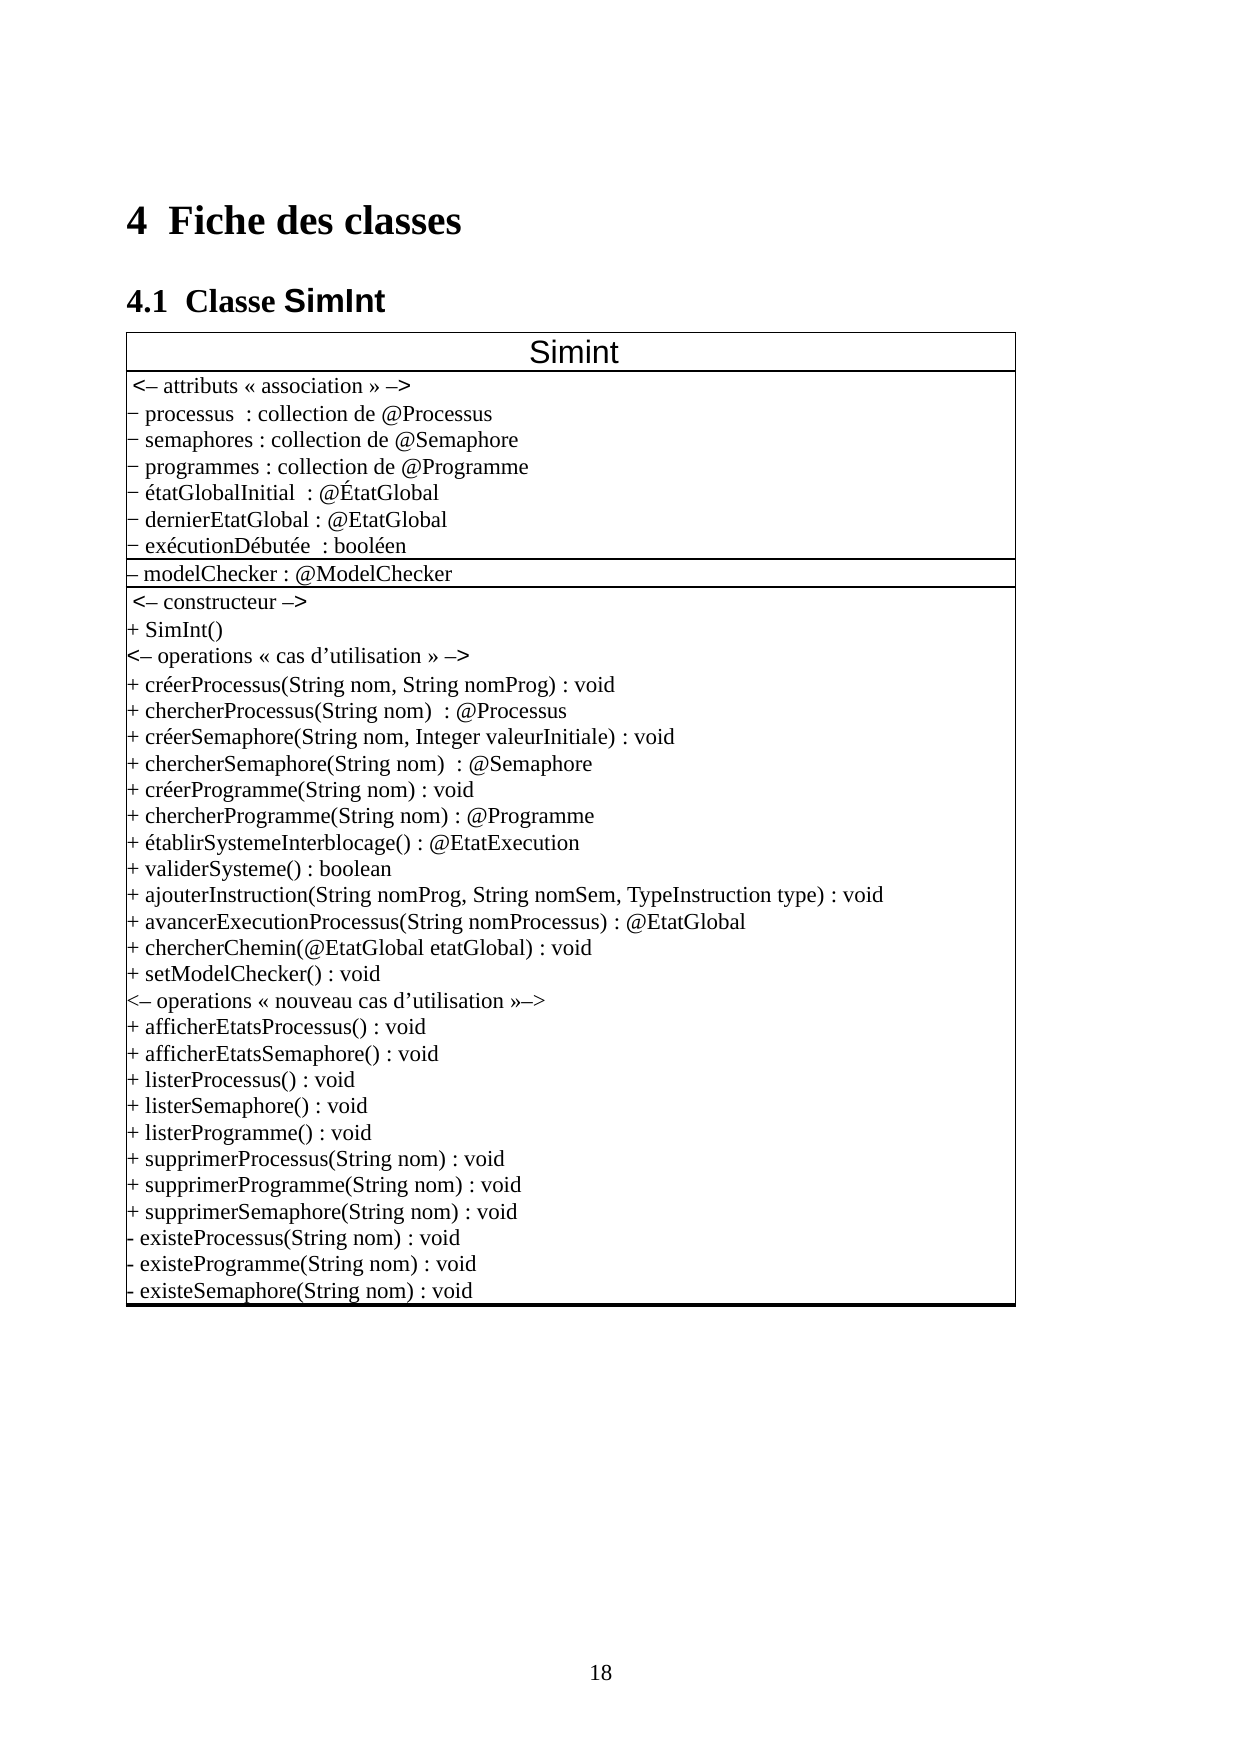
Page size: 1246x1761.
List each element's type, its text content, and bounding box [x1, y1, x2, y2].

table_cell + supprimerProgramme(String nom) : void [127, 1171, 1015, 1198]
table_cell – modelChecker : @ModelChecker [127, 560, 1015, 586]
table_cell + chercherProcessus(String nom) : @Processus [127, 697, 1015, 723]
table_cell + SimInt() [127, 616, 1015, 642]
table_cell + listerSemaphore() : void [127, 1092, 1015, 1119]
table_cell + avancerExecutionProcessus(String nomProcessus) : @EtatGlobal [127, 908, 1015, 934]
table_header + créerSemaphore(String nom, Integer valeurInitiale) : void [127, 723, 1015, 750]
table_header Simint [127, 333, 1015, 370]
table_cell <– operations « nouveau cas d’utilisation »–> [127, 987, 1015, 1013]
table_cell − processus : collection de @Processus [127, 400, 1015, 427]
table_cell <– operations « cas d’utilisation » –> [127, 643, 1015, 671]
table_cell - existeProgramme(String nom) : void [127, 1250, 1015, 1277]
table_cell + listerProgramme() : void [127, 1119, 1015, 1145]
table_cell − programmes : collection de @Programme [127, 453, 1015, 479]
table_cell + chercherChemin(@EtatGlobal etatGlobal) : void [127, 934, 1015, 961]
subtitle 4 Fiche des classes [126, 195, 1075, 243]
table_cell <– constructeur –> [127, 588, 1015, 616]
table_cell + supprimerProcessus(String nom) : void [127, 1145, 1015, 1171]
table_header + créerProgramme(String nom) : void [127, 776, 1015, 802]
subtitle 4.1 Classe SimInt [126, 281, 1075, 319]
table_cell + afficherEtatsProcessus() : void [127, 1013, 1015, 1039]
table_cell - existeProcessus(String nom) : void [127, 1224, 1015, 1250]
table_cell + afficherEtatsSemaphore() : void [127, 1040, 1015, 1066]
table_cell + validerSysteme() : boolean [127, 855, 1015, 881]
table_cell − exécutionDébutée : booléen [127, 532, 1015, 558]
table_cell + supprimerSemaphore(String nom) : void [127, 1198, 1015, 1224]
table_cell + setModelChecker() : void [127, 961, 1015, 987]
table_cell − étatGlobalInitial : @ÉtatGlobal [127, 479, 1015, 506]
table_cell + ajouterInstruction(String nomProg, String nomSem, TypeInstruction type) : void [127, 881, 1015, 908]
table_cell + créerProcessus(String nom, String nomProg) : void [127, 671, 1015, 697]
table_cell − semaphores : collection de @Semaphore [127, 427, 1015, 453]
table_cell + chercherSemaphore(String nom) : @Semaphore [127, 750, 1015, 776]
table_cell + établirSystemeInterblocage() : @EtatExecution [127, 829, 1015, 855]
table_cell + listerProcessus() : void [127, 1066, 1015, 1092]
table_cell - existeSemaphore(String nom) : void [127, 1277, 1015, 1303]
table_cell <– attributs « association » –> [127, 372, 1015, 400]
table_cell − dernierEtatGlobal : @EtatGlobal [127, 506, 1015, 532]
table_cell + chercherProgramme(String nom) : @Programme [127, 803, 1015, 829]
